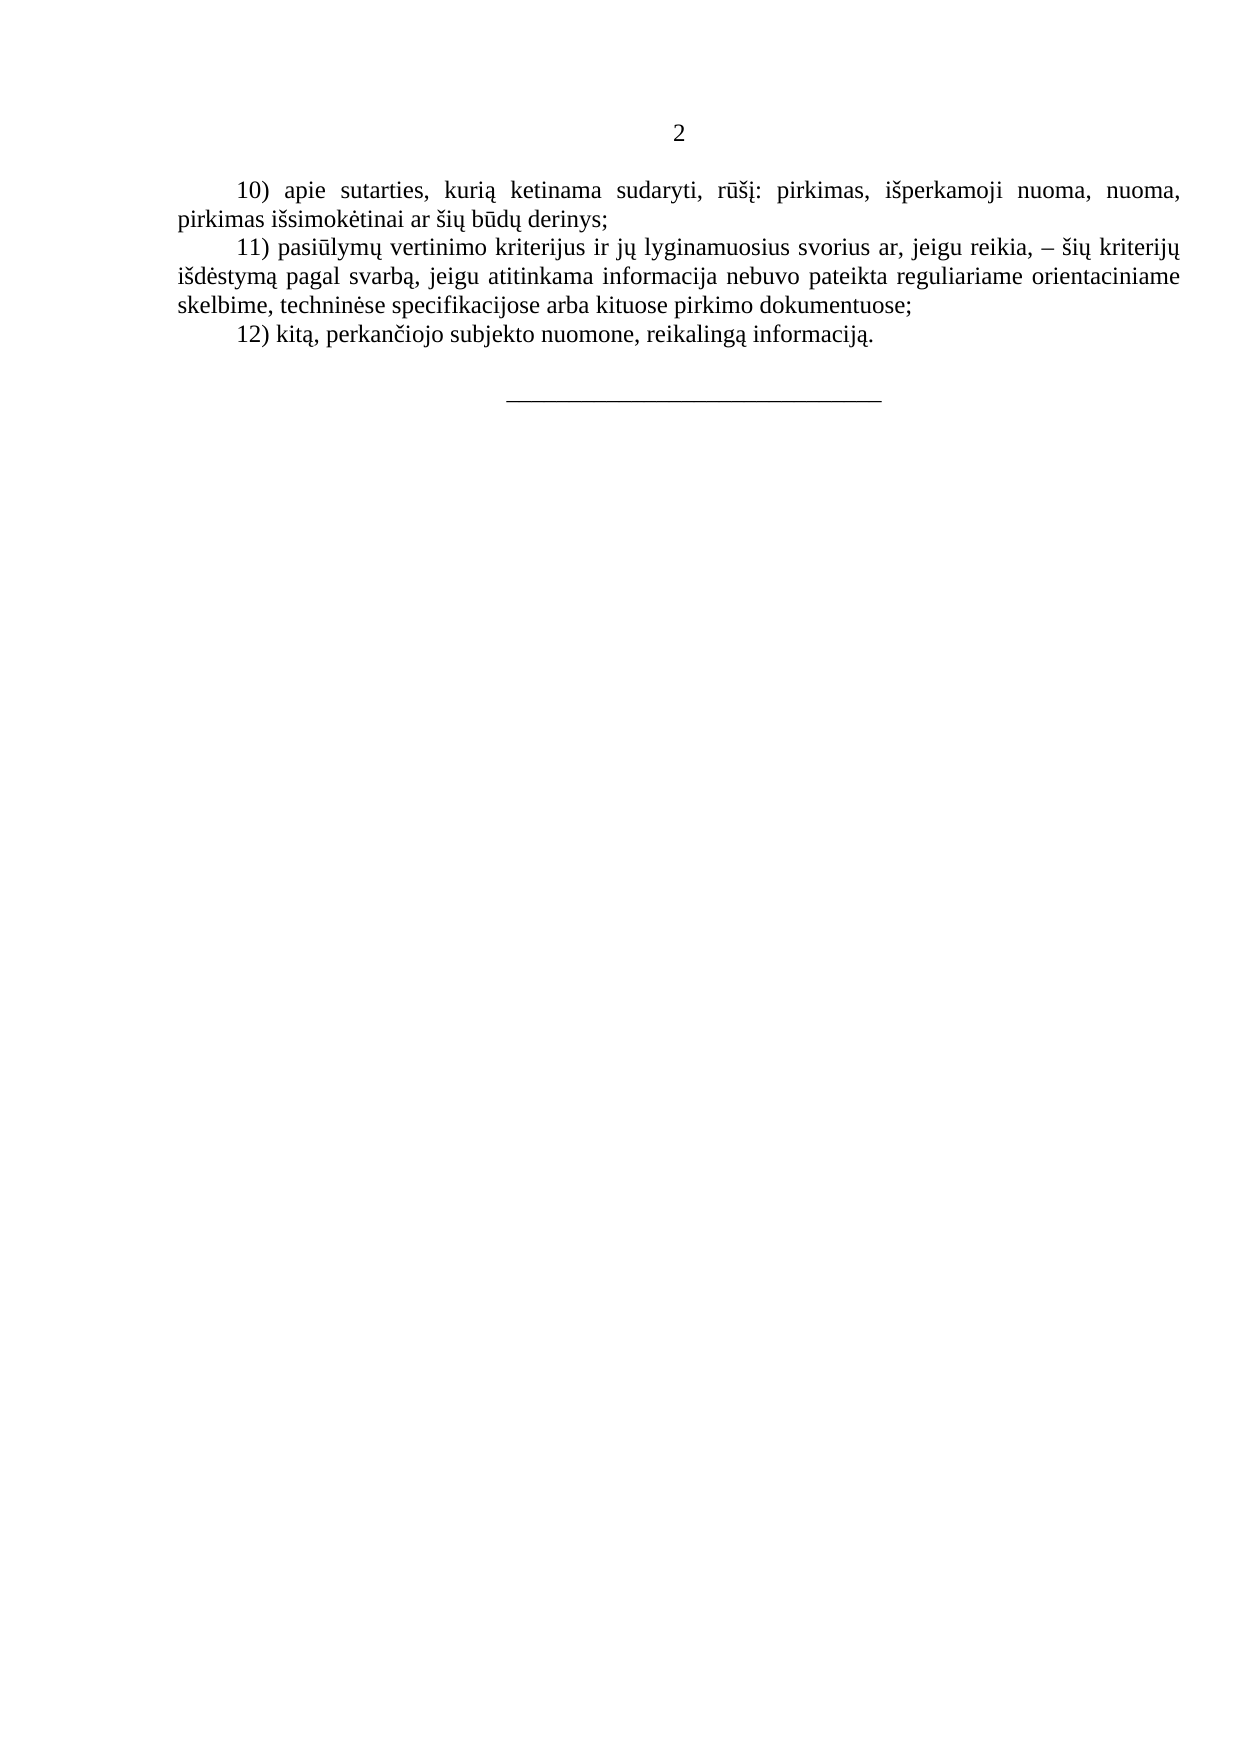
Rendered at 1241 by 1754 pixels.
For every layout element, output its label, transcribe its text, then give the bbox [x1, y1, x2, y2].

text 10) apie sutarties, kurią ketinama sudaryti, rūšį: pirkimas, išperkamoji nuoma, nuoma, pirkimas išsimokėtinai ar šių būdų derinys; [177, 175, 1181, 232]
text 12) kitą, perkančiojo subjekto nuomone, reikalingą informaciją. [177, 319, 1181, 347]
text 11) pasiūlymų vertinimo kriterijus ir jų lyginamuosius svorius ar, jeigu reikia, – šių kriterijų išdėstymą pagal svarbą, jeigu atitinkama informacija nebuvo pateikta reguliariame orientaciniame skelbime, techninėse specifikacijose arba kituose pirkimo dokumentuose; [177, 232, 1181, 319]
text ______________________________ [177, 376, 1181, 405]
